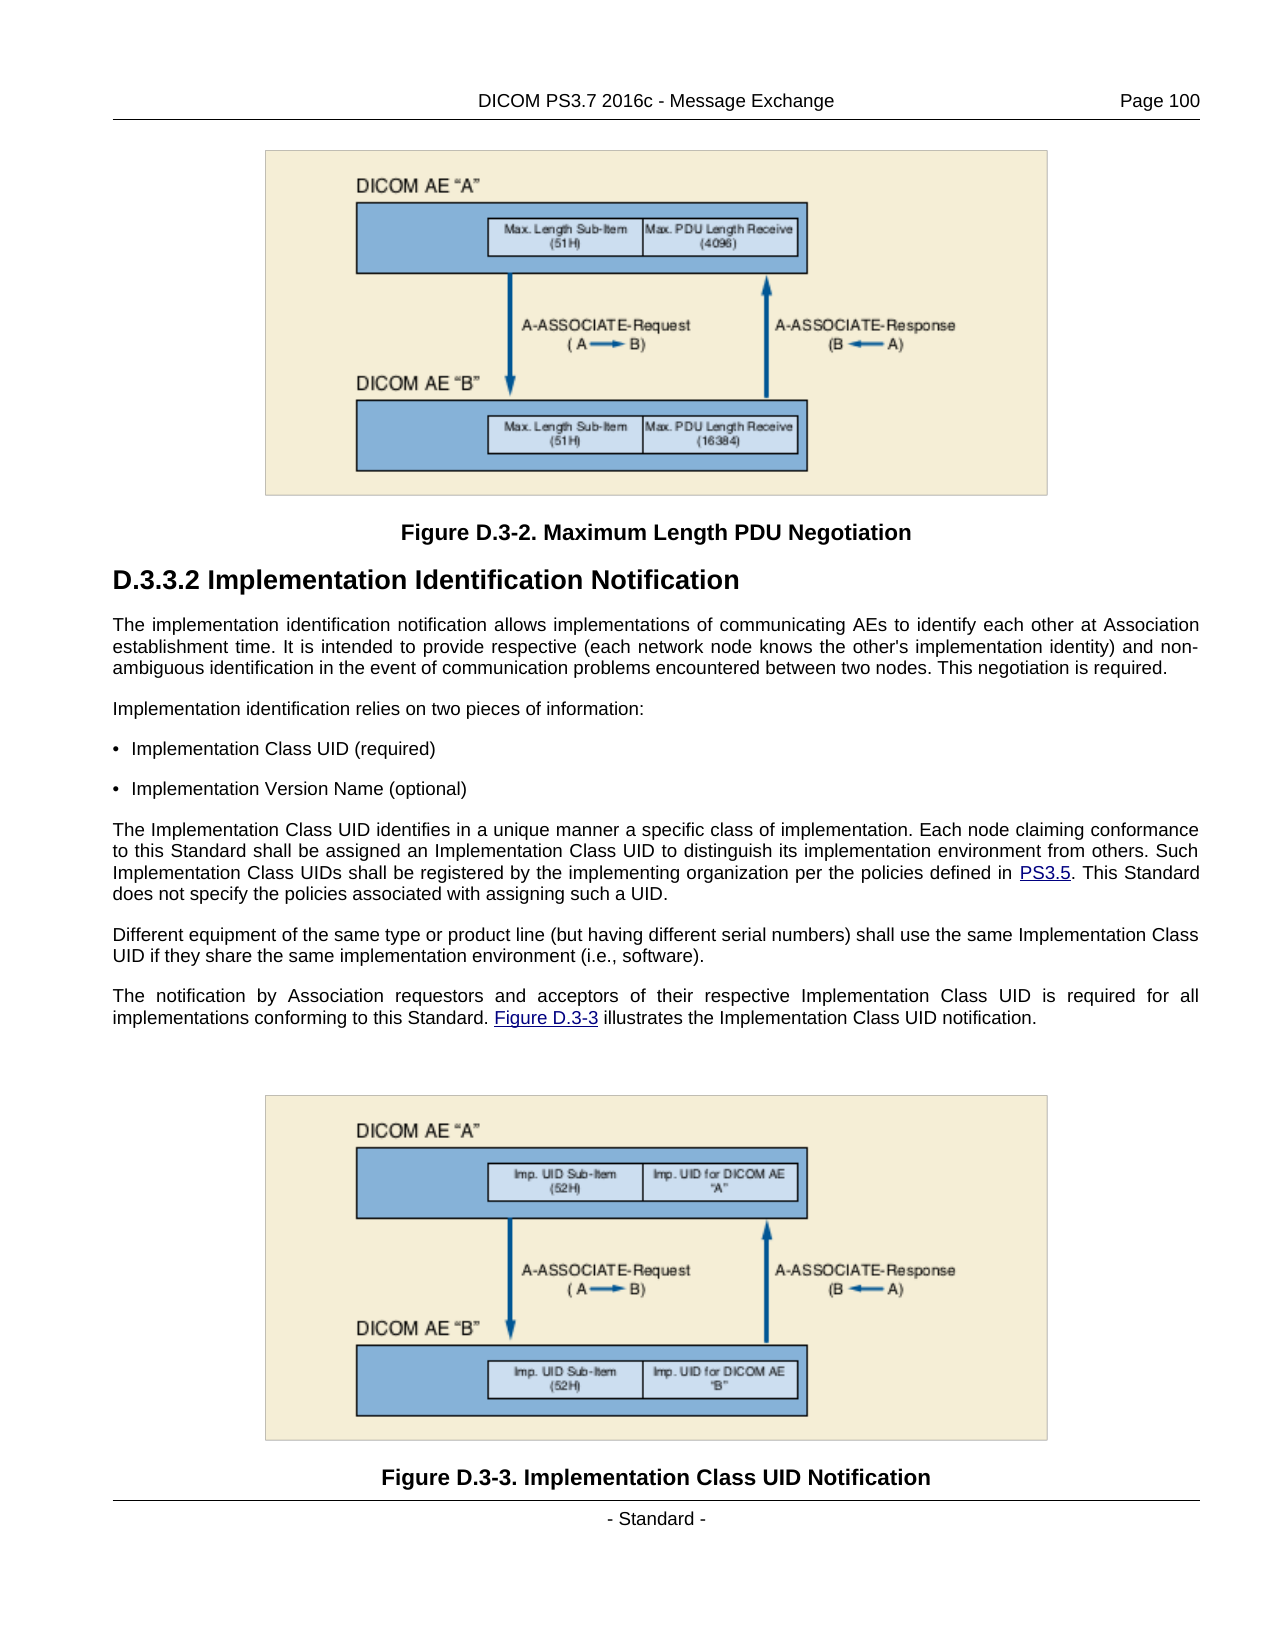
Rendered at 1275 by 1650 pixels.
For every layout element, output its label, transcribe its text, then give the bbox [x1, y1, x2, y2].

text Implementation identification relies on two pieces of information: [112, 697, 1200, 719]
text The notification by Association requestors and acceptors of their respective Implementation Class UID is required for all implementations conforming to this Standard. Figure D.3-3 illustrates the Implementation Class UID notification. [112, 985, 1200, 1028]
text The implementation identification notification allows implementations of communicating AEs to identify each other at Association establishment time. It is intended to provide respective (each network node knows the other's implementation identity) and non-ambiguous identification in the event of communication problems encountered between two nodes. This negotiation is required. [112, 614, 1200, 679]
picture [264, 1094, 1049, 1442]
text The Implementation Class UID identifies in a unique manner a specific class of implementation. Each node claiming conformance to this Standard shall be assigned an Implementation Class UID to distinguish its implementation environment from others. Such Implementation Class UIDs shall be registered by the implementing organization per the policies defined in PS3.5. This Standard does not specify the policies associated with assigning such a UID. [112, 818, 1200, 904]
list Implementation Class UID (required) [112, 738, 1200, 759]
text D.3.3.2 Implementation Identification Notification [112, 564, 1200, 595]
list Implementation Version Name (optional) [112, 778, 1200, 799]
picture [264, 150, 1049, 497]
text Figure D.3-3. Implementation Class UID Notification [112, 1464, 1200, 1490]
text Figure D.3-2. Maximum Length PDU Negotiation [112, 519, 1200, 545]
text Different equipment of the same type or product line (but having different serial numbers) shall use the same Implementation Class UID if they share the same implementation environment (i.e., software). [112, 923, 1200, 966]
